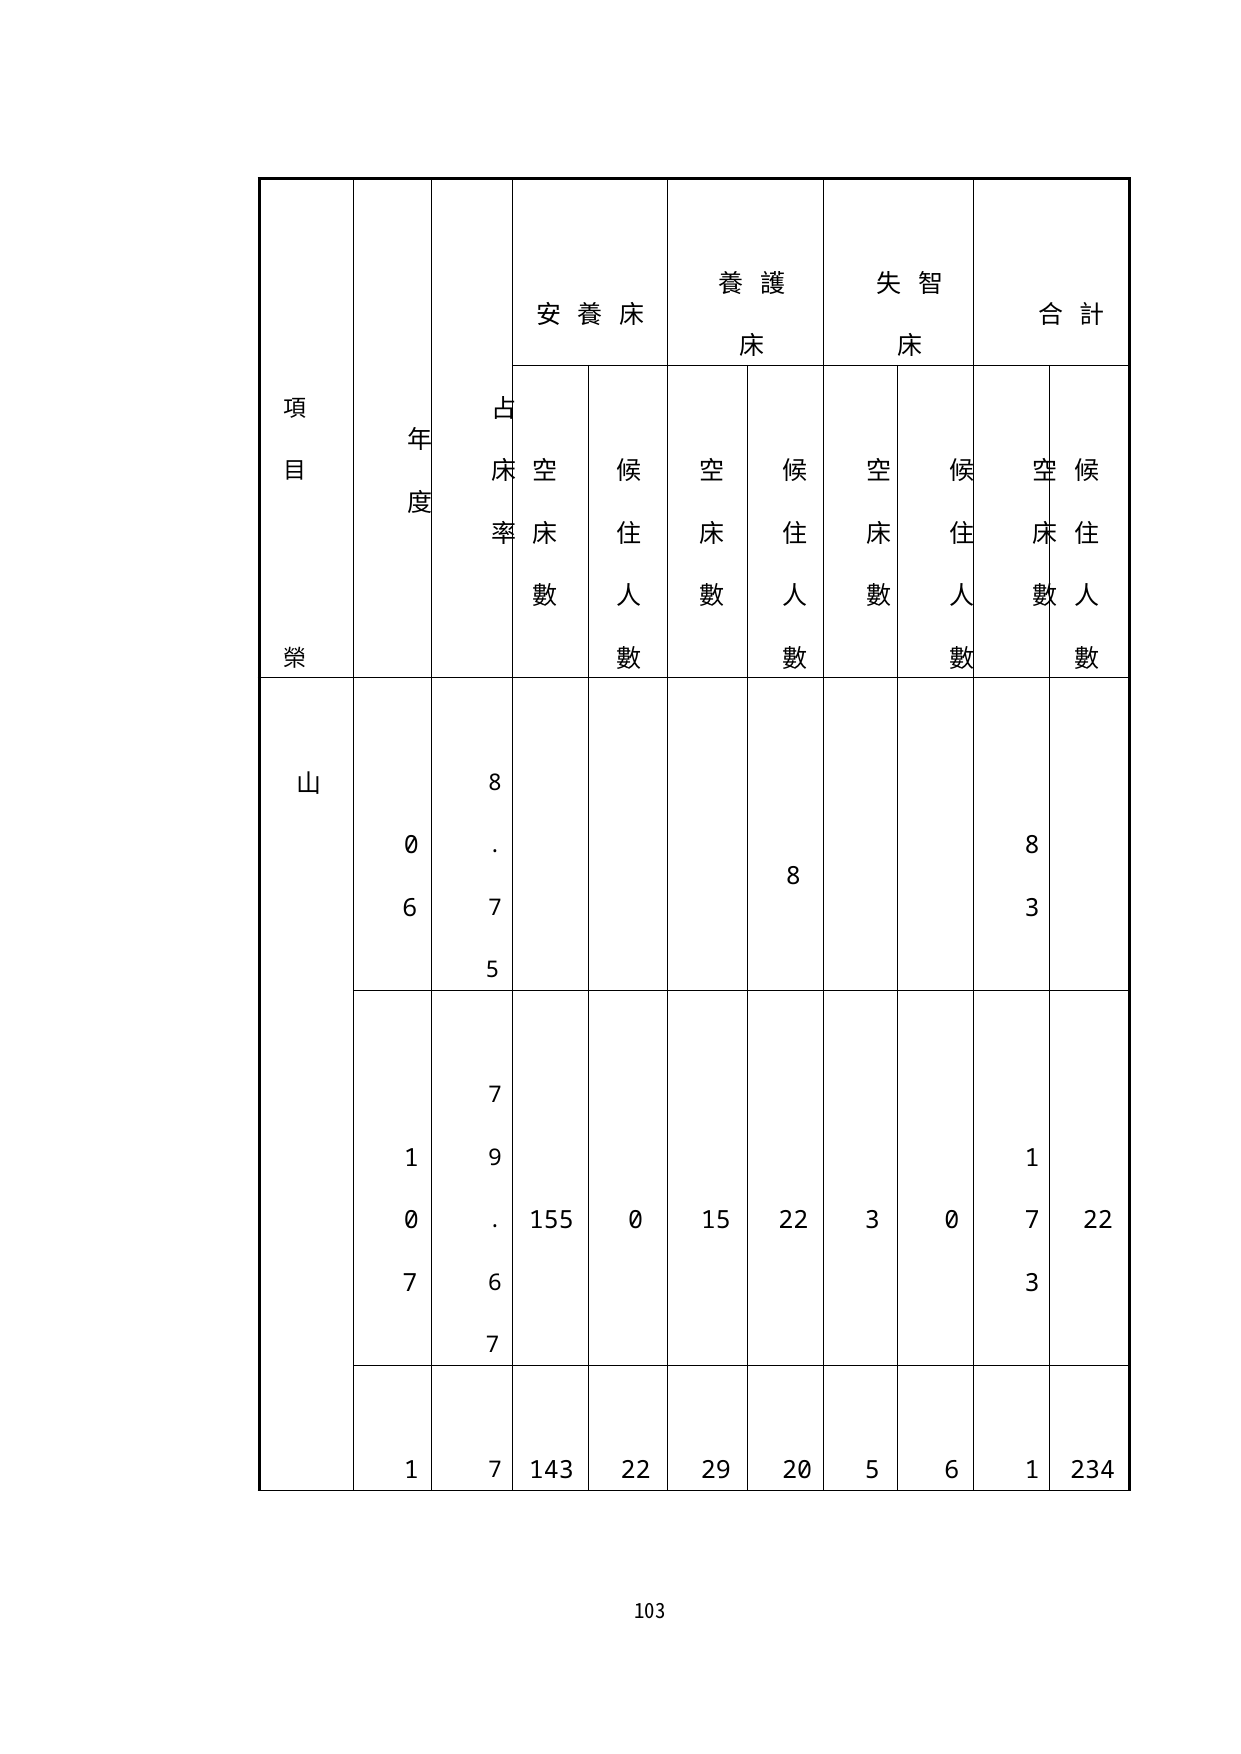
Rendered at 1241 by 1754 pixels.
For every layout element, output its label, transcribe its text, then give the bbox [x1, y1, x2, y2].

table_header 占床率 [432, 180, 512, 677]
table_cell 234 [1050, 1366, 1128, 1490]
table_cell 22 [1050, 991, 1128, 1365]
table_cell 1 [354, 1366, 431, 1490]
table_cell 候住人數 [589, 366, 667, 677]
table_cell 143 [513, 1366, 588, 1490]
table_cell 22 [748, 991, 823, 1365]
table_cell [668, 678, 747, 990]
table_cell [513, 678, 588, 990]
table_cell [824, 678, 897, 990]
table_cell 5 [824, 1366, 897, 1490]
table_cell 83 [974, 678, 1049, 990]
table_cell 06 [354, 678, 431, 990]
table_header 養護床 [668, 180, 823, 365]
table_cell 1 [974, 1366, 1049, 1490]
table_cell 107 [354, 991, 431, 1365]
table_cell 173 [974, 991, 1049, 1365]
table_cell 8.75 [432, 678, 512, 990]
table_cell 候住人數 [1050, 366, 1128, 677]
table_cell 29 [668, 1366, 747, 1490]
table_cell 空床數 [668, 366, 747, 677]
table_cell 8 [748, 678, 823, 990]
table_cell 0 [589, 991, 667, 1365]
table_cell [589, 678, 667, 990]
table_header 失智床 [824, 180, 973, 365]
table_cell 空床數 [824, 366, 897, 677]
table_header 合計 [974, 180, 1128, 365]
table_header 年度 [354, 180, 431, 677]
table_cell 3 [824, 991, 897, 1365]
table_cell 79.67 [432, 991, 512, 1365]
table_cell 空床數 [513, 366, 588, 677]
table_cell [1050, 678, 1128, 990]
table_cell 山 [261, 678, 353, 1490]
table_cell [898, 678, 973, 990]
table_cell 15 [668, 991, 747, 1365]
table_cell 22 [589, 1366, 667, 1490]
table_cell 0 [898, 991, 973, 1365]
table_header 項目 榮家別 [261, 180, 353, 677]
table_cell 20 [748, 1366, 823, 1490]
table_cell 候住人數 [748, 366, 823, 677]
table_cell 155 [513, 991, 588, 1365]
table_header 安養床 [513, 180, 667, 365]
table_cell 6 [898, 1366, 973, 1490]
table_cell 空床數 [974, 366, 1049, 677]
table_cell 候住人數 [898, 366, 973, 677]
table_cell 7 [432, 1366, 512, 1490]
